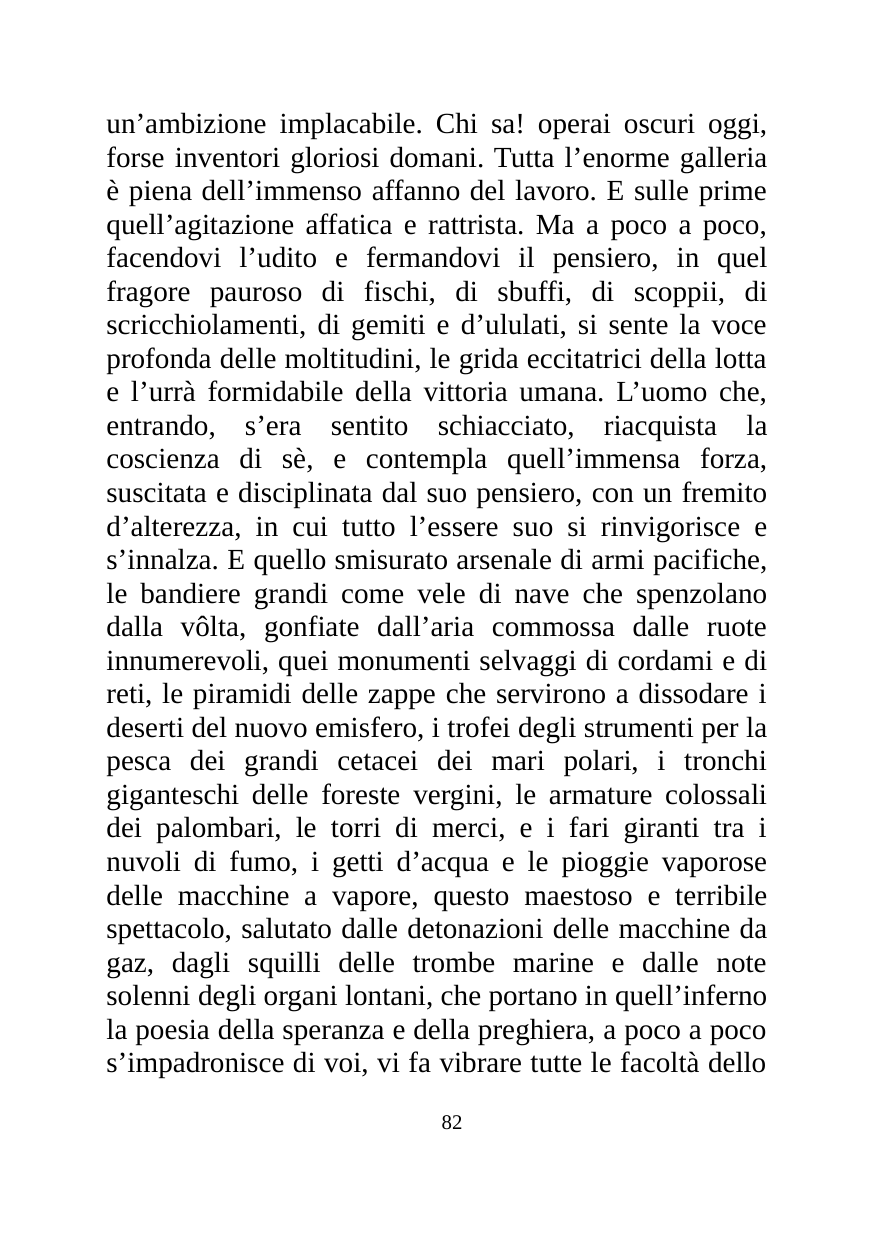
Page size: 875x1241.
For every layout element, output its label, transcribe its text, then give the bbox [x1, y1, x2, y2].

text un’ambizione implacabile. Chi sa! operai oscuri oggi, forse inventori gloriosi domani. Tutta l’enorme galleria è piena dell’immenso affanno del lavoro. E sulle prime quell’agitazione affatica e rattrista. Ma a poco a poco, facendovi l’udito e fermandovi il pensiero, in quel fragore pauroso di fischi, di sbuffi, di scoppii, di scricchiolamenti, di gemiti e d’ululati, si sente la voce profonda delle moltitudini, le grida eccitatrici della lotta e l’urrà formidabile della vittoria umana. L’uomo che, entrando, s’era sentito schiacciato, riacquista la coscienza di sè, e contempla quell’immensa forza, suscitata e disciplinata dal suo pensiero, con un fremito d’alterezza, in cui tutto l’essere suo si rinvigorisce e s’innalza. E quello smisurato arsenale di armi pacifiche, le bandiere grandi come vele di nave che spenzolano dalla vôlta, gonfiate dall’aria commossa dalle ruote innumerevoli, quei monumenti selvaggi di cordami e di reti, le piramidi delle zappe che servirono a dissodare i deserti del nuovo emisfero, i trofei degli strumenti per la pesca dei grandi cetacei dei mari polari, i tronchi giganteschi delle foreste vergini, le armature colossali dei palombari, le torri di merci, e i fari giranti tra i nuvoli di fumo, i getti d’acqua e le pioggie vaporose delle macchine a vapore, questo maestoso e terribile spettacolo, salutato dalle detonazioni delle macchine da gaz, dagli squilli delle trombe marine e dalle note solenni degli organi lontani, che portano in quell’inferno la poesia della speranza e della preghiera, a poco a poco s’impadronisce di voi, vi fa vibrare tutte le facoltà dello [106, 106, 768, 1079]
